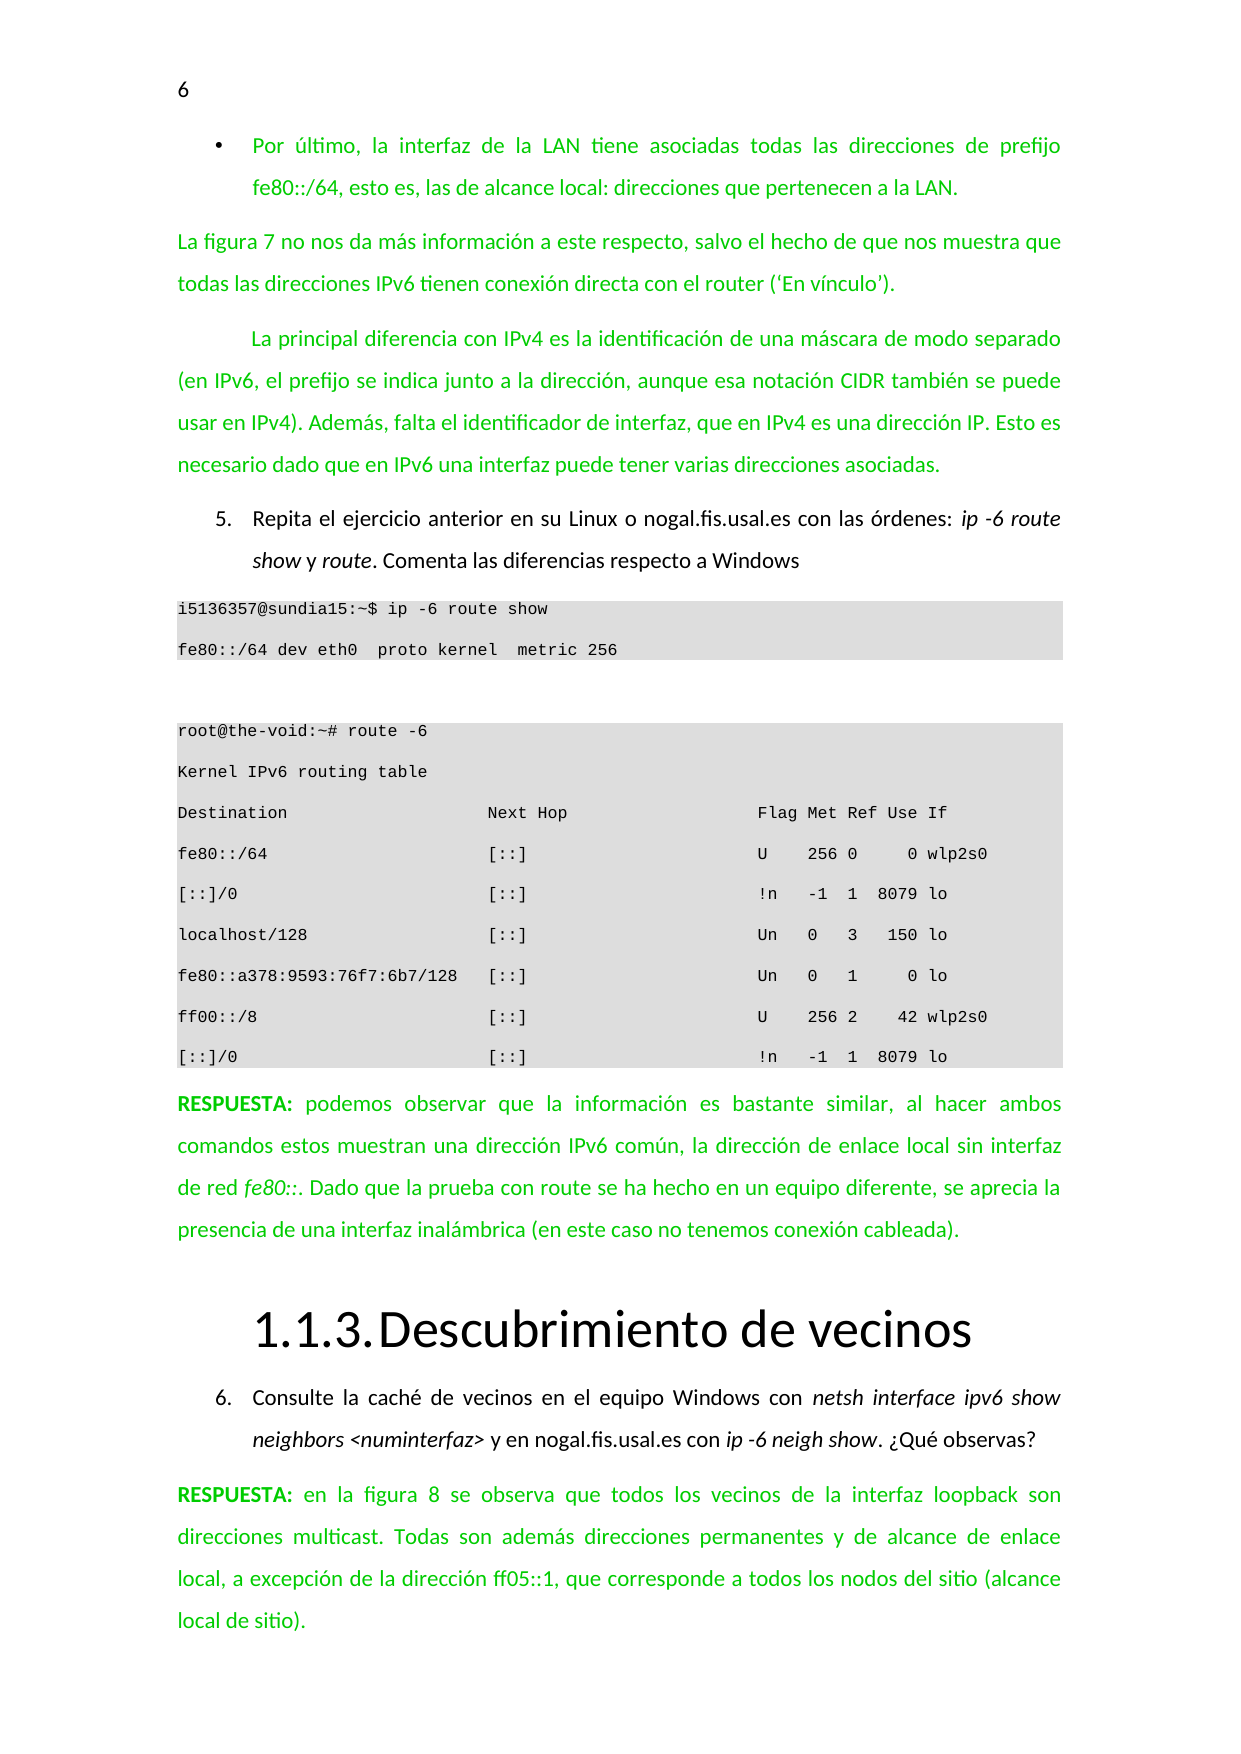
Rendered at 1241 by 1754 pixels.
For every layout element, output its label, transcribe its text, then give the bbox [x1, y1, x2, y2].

text RESPUESTA: podemos observar que la información es bastante similar, al hacer ambos comandos estos muestran una dirección IPv6 común, la dirección de enlace local sin interfaz de red fe80::. Dado que la prueba con route se ha hecho en un equipo diferente, se aprecia la presencia de una interfaz inalámbrica (en este caso no tenemos conexión cableada). [177, 1089, 1063, 1243]
text ff00::/8 [::] U 256 2 42 wlp2s0 [177, 1008, 1063, 1027]
text fe80::a378:9593:76f7:6b7/128 [::] Un 0 1 0 lo [177, 967, 1063, 986]
text Destination Next Hop Flag Met Ref Use If [177, 804, 1063, 823]
text La principal diferencia con IPv4 es la identificación de una máscara de modo separado (en IPv6, el prefijo se indica junto a la dirección, aunque esa notación CIDR también se puede usar en IPv4). Además, falta el identificador de interfaz, que en IPv4 es una dirección IP. Esto es necesario dado que en IPv6 una interfaz puede tener varias direcciones asociadas. [177, 324, 1063, 478]
text [::]/0 [::] !n -1 1 8079 lo [177, 1049, 1063, 1068]
subtitle Descubrimiento de vecinos [252, 1295, 1063, 1361]
text Kernel IPv6 routing table [177, 764, 1063, 783]
list Consulte la caché de vecinos en el equipo Windows con netsh interface ipv6 show neighbors <numinterfaz> y en nogal.fis.usal.es con ip -6 neigh show. ¿Qué observas? [215, 1383, 1063, 1453]
text fe80::/64 [::] U 256 0 0 wlp2s0 [177, 845, 1063, 864]
text root@the-void:~# route -6 [177, 723, 1063, 742]
text RESPUESTA: en la figura 8 se observa que todos los vecinos de la interfaz loopback son direcciones multicast. Todas son además direcciones permanentes y de alcance de enlace local, a excepción de la dirección ff05::1, que corresponde a todos los nodos del sitio (alcance local de sitio). [177, 1480, 1063, 1634]
text i5136357@sundia15:~$ ip -6 route show [177, 601, 1063, 620]
text localhost/128 [::] Un 0 3 150 lo [177, 927, 1063, 946]
list Repita el ejercicio anterior en su Linux o nogal.fis.usal.es con las órdenes: ip -6 route show y route. Comenta las diferencias respecto a Windows [215, 504, 1063, 574]
list Por último, la interfaz de la LAN tiene asociadas todas las direcciones de prefijo fe80::/64, esto es, las de alcance local: direcciones que pertenecen a la LAN. [215, 131, 1063, 201]
text fe80::/64 dev eth0 proto kernel metric 256 [177, 642, 1063, 660]
text La figura 7 no nos da más información a este respecto, salvo el hecho de que nos muestra que todas las direcciones IPv6 tienen conexión directa con el router (‘En vínculo’). [177, 227, 1063, 297]
text [::]/0 [::] !n -1 1 8079 lo [177, 886, 1063, 905]
